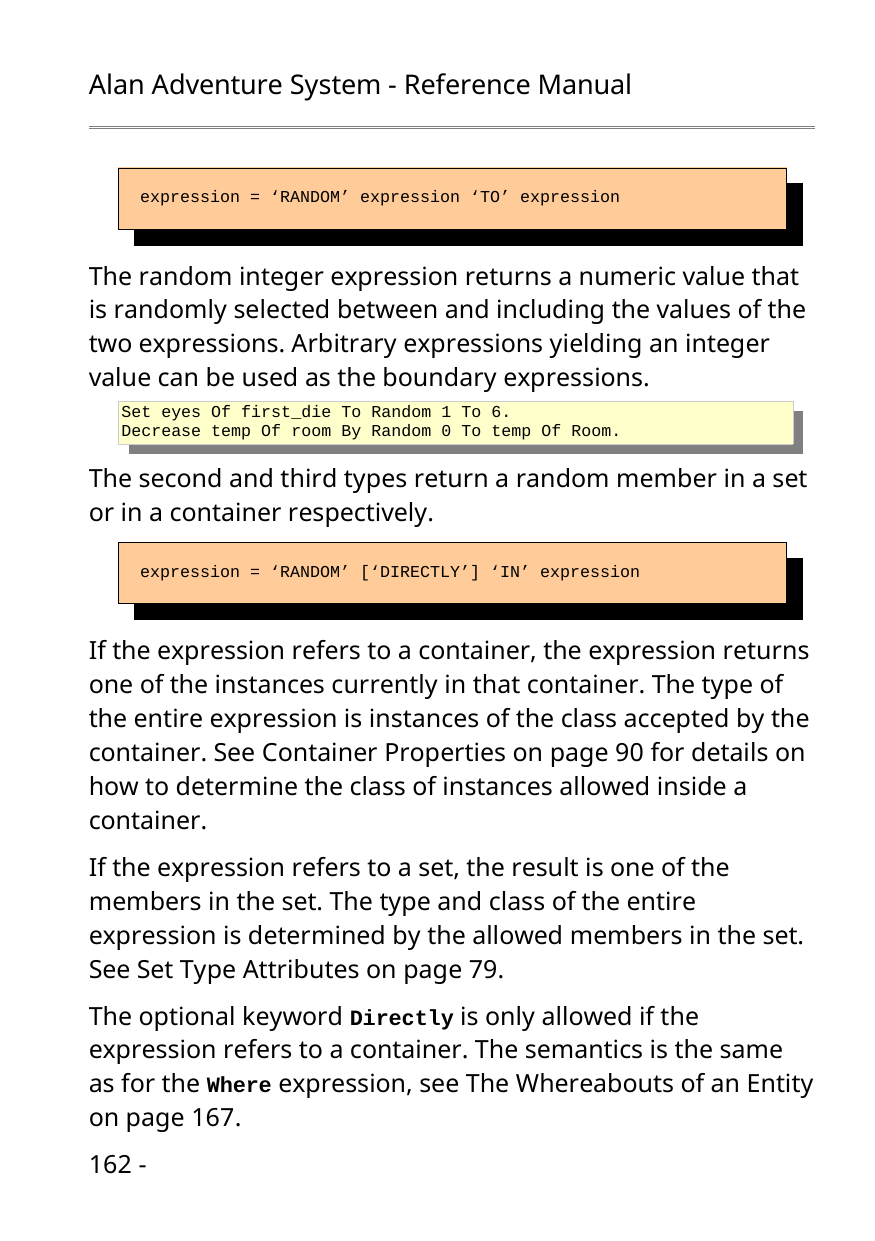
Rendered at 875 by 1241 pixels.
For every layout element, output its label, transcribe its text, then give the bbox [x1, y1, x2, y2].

text Decrease temp Of room By Random 0 To temp Of Room. [119, 419, 793, 444]
text If the expression refers to a container, the expression returns one of the instances currently in that container. The type of the entire expression is instances of the class accepted by the container. See Container Properties on page 70 for details on how to determine the class of instances allowed inside a container. [88, 633, 815, 837]
text The second and third types return a random member in a set or in a container respectively. [88, 461, 815, 529]
text expression = ‘RANDOM’ [‘DIRECTLY’] ‘IN’ expression [119, 543, 786, 603]
text The optional keyword Directly is only allowed if the expression refers to a container. The semantics is the same as for the Where expression, see The Whereabouts of an Entity on page 130. [88, 998, 815, 1134]
text Set eyes Of first_die To Random 1 To 6. [119, 402, 793, 419]
text expression = ‘RANDOM’ expression ‘TO’ expression [119, 169, 786, 229]
text The random integer expression returns a numeric value that is randomly selected between and including the values of the two expressions. Arbitrary expressions yielding an integer value can be used as the boundary expressions. [88, 258, 815, 394]
text If the expression refers to a set, the result is one of the members in the set. The type and class of the entire expression is determined by the allowed members in the set. See Set Type Attributes on page 62. [88, 850, 815, 986]
